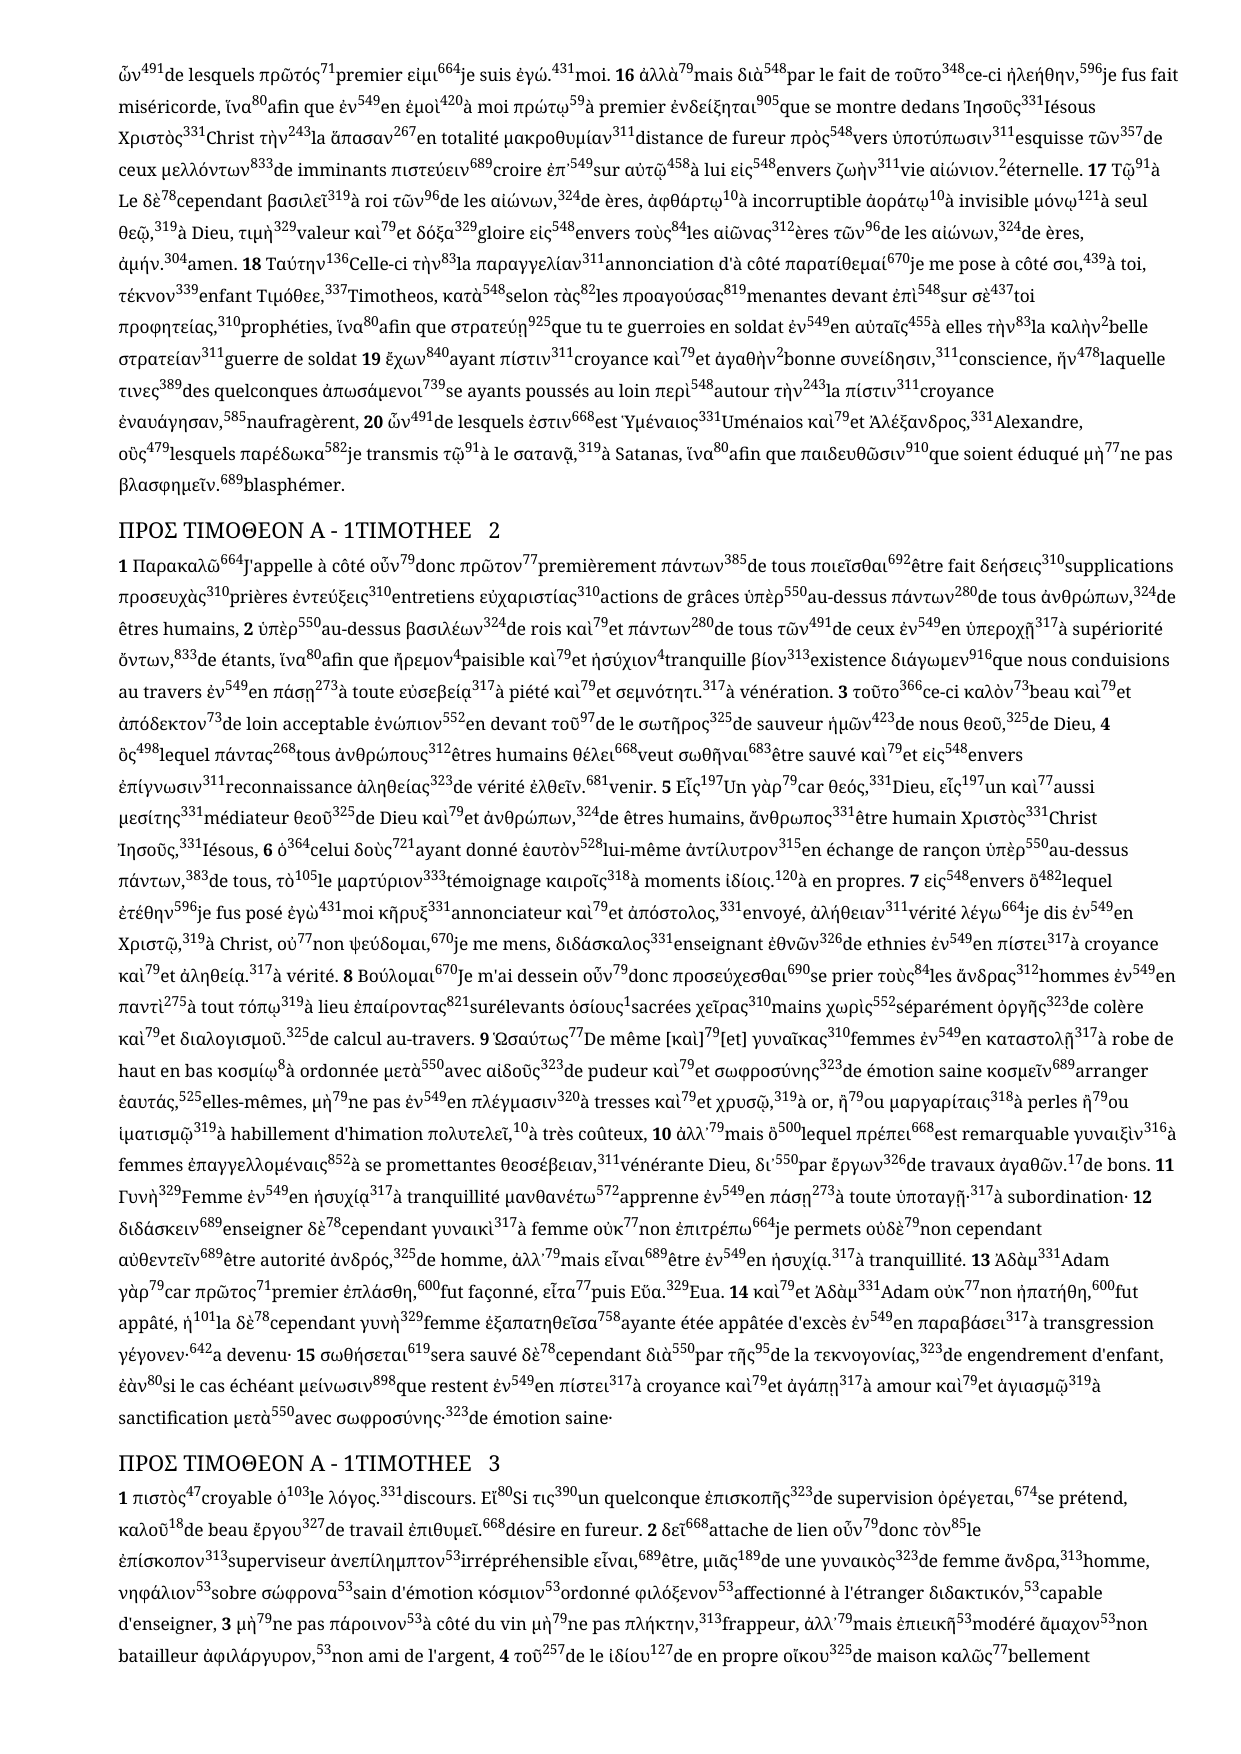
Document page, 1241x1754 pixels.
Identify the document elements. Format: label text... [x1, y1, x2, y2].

text 1 Παρακαλῶ664J'appelle à côté οὖν79donc πρῶτον77premièrement πάντων385de tous ποιεῖσθαι692être fait δεήσεις310supplications προσευχὰς310prières ἐντεύξεις310entretiens εὐχαριστίας310actions de grâces ὑπὲρ550au-dessus πάντων280de tous ἀνθρώπων,324de êtres humains, 2 ὑπὲρ550au-dessus βασιλέων324de rois καὶ79et πάντων280de tous τῶν491de ceux ἐν549en ὑπεροχῇ317à supériorité ὄντων,833de étants, ἵνα80afin que ἤρεμον4paisible καὶ79et ἡσύχιον4tranquille βίον313existence διάγωμεν916que nous conduisions au travers ἐν549en πάσῃ273à toute εὐσεβείᾳ317à piété καὶ79et σεμνότητι.317à vénération. 3 τοῦτο366ce-ci καλὸν73beau καὶ79et ἀπόδεκτον73de loin acceptable ἐνώπιον552en devant τοῦ97de le σωτῆρος325de sauveur ἡμῶν423de nous θεοῦ,325de Dieu, 4 ὃς498lequel πάντας268tous ἀνθρώπους312êtres humains θέλει668veut σωθῆναι683être sauvé καὶ79et εἰς548envers ἐπίγνωσιν311reconnaissance ἀληθείας323de vérité ἐλθεῖν.681venir. 5 Εἷς197Un γὰρ79car θεός,331Dieu, εἷς197un καὶ77aussi μεσίτης331médiateur θεοῦ325de Dieu καὶ79et ἀνθρώπων,324de êtres humains, ἄνθρωπος331être humain Χριστὸς331Christ Ἰησοῦς,331Iésous, 6 ὁ364celui δοὺς721ayant donné ἑαυτὸν528lui-même ἀντίλυτρον315en échange de rançon ὑπὲρ550au-dessus πάντων,383de tous, τὸ105le μαρτύριον333témoignage καιροῖς318à moments ἰδίοις.120à en propres. 7 εἰς548envers ὃ482lequel ἐτέθην596je fus posé ἐγὼ431moi κῆρυξ331annonciateur καὶ79et ἀπόστολος,331envoyé, ἀλήθειαν311vérité λέγω664je dis ἐν549en Χριστῷ,319à Christ, οὐ77non ψεύδομαι,670je me mens, διδάσκαλος331enseignant ἐθνῶν326de ethnies ἐν549en πίστει317à croyance καὶ79et ἀληθείᾳ.317à vérité. 8 Βούλομαι670Je m'ai dessein οὖν79donc προσεύχεσθαι690se prier τοὺς84les ἄνδρας312hommes ἐν549en παντὶ275à tout τόπῳ319à lieu ἐπαίροντας821surélevants ὁσίους1sacrées χεῖρας310mains χωρὶς552séparément ὀργῆς323de colère καὶ79et διαλογισμοῦ.325de calcul au-travers. 9 Ὡσαύτως77De même [καὶ]79[et] γυναῖκας310femmes ἐν549en καταστολῇ317à robe de haut en bas κοσμίῳ8à ordonnée μετὰ550avec αἰδοῦς323de pudeur καὶ79et σωφροσύνης323de émotion saine κοσμεῖν689arranger ἑαυτάς,525elles-mêmes, μὴ79ne pas ἐν549en πλέγμασιν320à tresses καὶ79et χρυσῷ,319à or, ἢ79ou μαργαρίταις318à perles ἢ79ou ἱματισμῷ319à habillement d'himation πολυτελεῖ,10à très coûteux, 10 ἀλλ᾽79mais ὃ500lequel πρέπει668est remarquable γυναιξὶν316à femmes ἐπαγγελλομέναις852à se promettantes θεοσέβειαν,311vénérante Dieu, δι᾽550par ἔργων326de travaux ἀγαθῶν.17de bons. 11 Γυνὴ329Femme ἐν549en ἡσυχίᾳ317à tranquillité μανθανέτω572apprenne ἐν549en πάσῃ273à toute ὑποταγῇ·317à subordination· 12 διδάσκειν689enseigner δὲ78cependant γυναικὶ317à femme οὐκ77non ἐπιτρέπω664je permets οὐδὲ79non cependant αὐθεντεῖν689être autorité ἀνδρός,325de homme, ἀλλ᾽79mais εἶναι689être ἐν549en ἡσυχίᾳ.317à tranquillité. 13 Ἀδὰμ331Adam γὰρ79car πρῶτος71premier ἐπλάσθη,600fut façonné, εἶτα77puis Εὕα.329Eua. 14 καὶ79et Ἀδὰμ331Adam οὐκ77non ἠπατήθη,600fut appâté, ἡ101la δὲ78cependant γυνὴ329femme ἐξαπατηθεῖσα758ayante étée appâtée d'excès ἐν549en παραβάσει317à transgression γέγονεν·642a devenu· 15 σωθήσεται619sera sauvé δὲ78cependant διὰ550par τῆς95de la τεκνογονίας,323de engendrement d'enfant, ἐὰν80si le cas échéant μείνωσιν898que restent ἐν549en πίστει317à croyance καὶ79et ἀγάπῃ317à amour καὶ79et ἁγιασμῷ319à sanctification μετὰ550avec σωφροσύνης·323de émotion saine· [118, 550, 1181, 1429]
text 1 πιστὸς47croyable ὁ103le λόγος.331discours. Εἴ80Si τις390un quelconque ἐπισκοπῆς323de supervision ὀρέγεται,674se prétend, καλοῦ18de beau ἔργου327de travail ἐπιθυμεῖ.668désire en fureur. 2 δεῖ668attache de lien οὖν79donc τὸν85le ἐπίσκοπον313superviseur ἀνεπίλημπτον53irrépréhensible εἶναι,689être, μιᾶς189de une γυναικὸς323de femme ἄνδρα,313homme, νηφάλιον53sobre σώφρονα53sain d'émotion κόσμιον53ordonné φιλόξενον53affectionné à l'étranger διδακτικόν,53capable d'enseigner, 3 μὴ79ne pas πάροινον53à côté du vin μὴ79ne pas πλήκτην,313frappeur, ἀλλ᾽79mais ἐπιεικῆ53modéré ἄμαχον53non batailleur ἀφιλάργυρον,53non ami de l'argent, 4 τοῦ257de le ἰδίου127de en propre οἴκου325de maison καλῶς77bellement προϊστάμενον,849se dressant au-devant, τέκνα314enfants ἔχοντα822ayant ἐν549en ὑποταγῇ,317à subordination, μετὰ550avec πάσης279de toute σεμνότητος323de vénération 5 (εἰ80Si δέ78cependant τις390un quelconque τοῦ257de le ἰδίου127de en propre οἴκου325de maison προστῆναι681dresser au-devant οὐκ77non οἶδεν,642a su, πῶς77comment? ἐκκλησίας323de église θεοῦ325de Dieu ἐπιμελήσεται;),613se prendra soin, 6 μὴ77ne pas νεόφυτον,32néophyte, ἵνα80afin que μὴ77ne pas τυφωθεὶς760ayant été enfumé εἰς548envers κρίμα315objet de jugement ἐμπέσῃ899que tombe dans τοῦ97de le διαβόλου.65de diable. 7 δεῖ668attache de lien δὲ78cependant καὶ77aussi μαρτυρίαν311témoignation καλὴν2belle ἔχειν689avoir ἀπὸ550au loin τῶν357de ceux ἔξωθεν,77au dehors, ἵνα80afin que μὴ77ne pas εἰς548envers ὀνειδισμὸν313réprobation ἐμπέσῃ899que tombe dans καὶ79et παγίδα311piège τοῦ97de le διαβόλου.65de diable. 8 Διακόνους312Serviteurs ὡσαύτως77de même σεμνούς,52vénérables, μὴ77ne pas διλόγους,52doubles discoureurs, μὴ77ne pas οἴνῳ319à vin πολλῷ275à nombreux προσέχοντας,821attenants, μὴ77ne pas αἰσχροκερδεῖς,52escroqueurs, 9 ἔχοντας821ayants τὸ87le μυστήριον315mystère τῆς95de la πίστεως323de croyance ἐν549en καθαρᾷ8à pure συνειδήσει.317à conscience. 10 καὶ77aussi οὗτοι363ceux-ci δὲ78cependant δοκιμαζέσθωσαν579soient éprouvés πρῶτον,77premièrement, εἶτα77puis διακονείτωσαν571servent ἀνέγκλητοι46sans accusations ὄντες.839étants. 11 Γυναῖκας310Femmes ὡσαύτως77de même σεμνάς,50vénérables, μὴ77ne pas διαβόλους,50diablesses, νηφαλίους,50sobres, πιστὰς50croyables ἐν549en πᾶσιν.379à tous. 12 διάκονοι330serviteurs ἔστωσαν571soient μιᾶς189de une γυναικὸς323de femme ἄνδρες,330hommes, τέκνων326de enfants καλῶς77bellement προϊστάμενοι866se dressants au-devant καὶ79et τῶν256de les ἰδίων126de en propres οἴκων.324de maisons. 13 οἱ363ceux γὰρ79car καλῶς77bellement διακονήσαντες720ayants servis βαθμὸν313degré ἑαυτοῖς532à eux-mêmes καλὸν53beau περιποιοῦνται673se produisent autour καὶ79et πολλὴν267nombreuse παρρησίαν311oralité franche ἐν549en πίστει317à croyance τῇ350à celle ἐν549en Χριστῷ319à Christ Ἰησοῦ.319à Iésous. 14 Ταῦτά347Ces-ci σοι439à toi γράφω664je graphe ἐλπίζων840espérant ἐλθεῖν681venir πρὸς548vers σὲ437toi ἐν549en τάχει·321à vitesse· 15 ἐὰν80si le cas échéant δὲ78cependant βραδύνω,917que je sois lent, ἵνα80afin que εἰδῇς915que tu aies su πῶς77comment? δεῖ668attache de lien ἐν549en οἴκῳ319à maison θεοῦ325de Dieu ἀναστρέφεσθαι,692être tourné de bas en haut, ἥτις496laquelle une quelconque ἐστὶν668est ἐκκλησία329église θεοῦ325de Dieu ζῶντος,834de vivant, στῦλος331pilier καὶ79et ἑδραίωμα333support τῆς95de la ἀληθείας.323de vérité. 16 καὶ79et ὁμολογουμένως77en avouement μέγα49grand ἐστὶν668est τὸ105le τῆς95de la εὐσεβείας323de piété μυστήριον·333mystère· ὃς498lequel ἐφανερώθη600fut rendu visible ἐν549en σαρκί,317à chair, ἐδικαιώθη600fut justifié ἐν549en πνεύματι,321à souffle, ὤφθη600fut vu ἀγγέλοις,318à anges, ἐκηρύχθη600fut annoncé ἐν549en ἔθνεσιν,320à ethnies, ἐπιστεύθη600fut cru ἐν549en κόσμῳ,319à monde, ἀνελήμφθη600fut pris de bas en haut ἐν549en δόξῃ.317à gloire. [118, 1482, 1181, 1667]
text ΠΡΟΣ ΤΙΜΟΘΕΟΝ Α - 1TIMOTHEE 3 [118, 1448, 1181, 1478]
text ΠΡΟΣ ΤΙΜΟΘΕΟΝ Α - 1TIMOTHEE 2 [118, 516, 1181, 545]
text 1 Παῦλος331Paulus ἀπόστολος331envoyé Χριστοῦ325de Christ Ἰησοῦ325de Iésous κατ᾽548selon ἐπιταγὴν311mandat θεοῦ325de Dieu σωτῆρος325de sauveur ἡμῶν423de nous καὶ79et κυρίου325de Maître Ἰησοῦ325de Iésous Χριστοῦ325de Christ τῆς95de la ἐλπίδος323de espérance ἡμῶν·423de nous· 2 Τιμοθέῳ319à Timotheos γνησίῳ12à légitime τέκνῳ321à enfant ἐν549en πίστει,317à croyance, χάρις329grâce ἔλεος333miséricorde εἰρήνη329paix ἀπὸ550au loin θεοῦ325de Dieu πατρὸς325de père καὶ79et Χριστοῦ325de Christ Ἰησοῦ325de Iésous τοῦ97de le κυρίου325de Maître ἡμῶν.423de nous. 3 Καθὼς77De haut en bas comme παρεκάλεσά582j'appelai à côté σε437toi προσμεῖναι681rester auprès ἐν549en Ἐφέσῳ317à Éphèse πορευόμενος867se allant εἰς548envers Μακεδονίαν,311Macédoine, ἵνα80afin que παραγγείλῃς897que tu annonces à côté τισὶν377à des quelconques μὴ79ne pas ἑτεροδιδασκαλεῖν689enseigner différemment 4 μηδὲ79ni cependant προσέχειν689attenir μύθοις318à mythes καὶ79et γενεαλογίαις316à généalogies ἀπεράντοις,7à sans fins, αἵτινες495lesquelles des quelconques ἐκζητήσεις310hors recherches παρέχουσιν667fournissent μᾶλλον77davantage ἢ79ou οἰκονομίαν311législation de maison θεοῦ325de Dieu τὴν478celle ἐν549en πίστει.317à croyance. 5 τὸ105le δὲ78cependant τέλος333achèvement τῆς255de la παραγγελίας323de annonciation d'à côté ἐστὶν668est ἀγάπη329amour ἐκ550hors καθαρᾶς14de pure καρδίας323de coeur καὶ79et συνειδήσεως323de conscience ἀγαθῆς14de bonne καὶ79et πίστεως323de croyance ἀνυποκρίτου,14de sans hypocrisie, 6 ὧν489de lesquelles τινες389des quelconques ἀστοχήσαντες720ayants déviés ἐξετράπησαν599furent tourné dehors εἰς548envers ματαιολογίαν311vaine discussion 7 θέλοντες839voulants εἶναι689être νομοδιδάσκαλοι,330enseignants légistes, μὴ77ne pas νοοῦντες839intelligeants μήτε79et ni ἃ481lesquels λέγουσιν667disent μήτε79et ni περὶ550autour τίνων406de quels διαβεβαιοῦνται.673se affirment au travers. 8 Οἴδαμεν637Nous avons su δὲ78cependant ὅτι80en ce que καλὸς47beau ὁ103le νόμος,331loi, ἐάν80si le cas échéant τις390un quelconque αὐτῷ458à lui νομίμως77légalement χρῆται,927que se utilise, 9 εἰδὼς783ayant su τοῦτο,348ce-ci, ὅτι80en ce que δικαίῳ59à juste νόμος331loi οὐ77non κεῖται,674se couche, ἀνόμοις58à sans lois δὲ78cependant καὶ79et ἀνυποτάκτοις,58à insoumis, ἀσεβέσιν58à impies καὶ79et ἁμαρτωλοῖς,58à fauteurs, ἀνοσίοις58à non sacrés καὶ79et βεβήλοις,58à profanes, πατρολῴαις58à patricides καὶ79et μητρολῴαις,58à matricides, ἀνδροφόνοις58à hommes tueurs 10 πόρνοις58à pornos ἀρσενοκοίταις318à mâles en couche ἀνδραποδισταῖς58à hommes pieds ψεύσταις318à menteurs ἐπιόρκοις,58à surpasseurs de serment, καὶ79et εἴ80si τι289un quelconque ἕτερον392autre-différent τῇ89à la ὑγιαινούσῃ826à étante sain διδασκαλίᾳ317à enseignement ἀντίκειται674se couche contre 11 κατὰ548selon τὸ87le εὐαγγέλιον315évangile τῆς95de la δόξης323de gloire τοῦ97de le μακαρίου16de bienheureux θεοῦ,325de Dieu, ὃ482lequel ἐπιστεύθην596je fus cru ἐγώ.431moi. 12 Χάριν311Grâce ἔχω664j'ai τῷ352à celui ἐνδυναμώσαντί713à ayant fortifié dans με417moi Χριστῷ319à Christ Ἰησοῦ319à Iésous τῷ91à le κυρίῳ319à Maître ἡμῶν,423de nous, ὅτι80en ce que πιστόν53croyable με417moi ἡγήσατο592se gouverna θέμενος740se ayant posé εἰς548envers διακονίαν311service 13 τὸ87le πρότερον55plus avant ὄντα822étant βλάσφημον53blasphématoire καὶ79et διώκτην313poursuivant καὶ79et ὑβριστήν,313brute, ἀλλ᾽79mais ἠλεήθην,596je fus fait miséricorde, ὅτι80en ce que ἀγνοῶν840méconnaissant ἐποίησα582je fis ἐν549en ἀπιστίᾳ·317à incroyance· 14 ὑπερεπλεόνασεν586fit plus nombreux au-dessus δὲ78cependant ἡ101la χάρις329grâce τοῦ97de le κυρίου325de Maître ἡμῶν423de nous μετὰ550avec πίστεως323de croyance καὶ79et ἀγάπης323de amour τῆς356de celle ἐν549en Χριστῷ319à Christ Ἰησοῦ.319à Iésous. 15 πιστὸς71croyable ὁ103le λόγος331discours καὶ79et πάσης279de toute ἀποδοχῆς323de large acceptation ἄξιος,71digne, ὅτι80en ce que Χριστὸς331Christ Ἰησοῦς331Iésous ἦλθεν586vint εἰς548envers τὸν85le κόσμον313monde ἁμαρτωλοὺς52fauteurs σῶσαι,681sauver, ὧν491de lesquels πρῶτός71premier εἰμι664je suis ἐγώ.431moi. 16 ἀλλὰ79mais διὰ548par le fait de τοῦτο348ce-ci ἠλεήθην,596je fus fait miséricorde, ἵνα80afin que ἐν549en ἐμοὶ420à moi πρώτῳ59à premier ἐνδείξηται905que se montre dedans Ἰησοῦς331Iésous Χριστὸς331Christ τὴν243la ἅπασαν267en totalité μακροθυμίαν311distance de fureur πρὸς548vers ὑποτύπωσιν311esquisse τῶν357de ceux μελλόντων833de imminants πιστεύειν689croire ἐπ᾽549sur αὐτῷ458à lui εἰς548envers ζωὴν311vie αἰώνιον.2éternelle. 17 Τῷ91à Le δὲ78cependant βασιλεῖ319à roi τῶν96de les αἰώνων,324de ères, ἀφθάρτῳ10à incorruptible ἀοράτῳ10à invisible μόνῳ121à seul θεῷ,319à Dieu, τιμὴ329valeur καὶ79et δόξα329gloire εἰς548envers τοὺς84les αἰῶνας312ères τῶν96de les αἰώνων,324de ères, ἀμήν.304amen. 18 Ταύτην136Celle-ci τὴν83la παραγγελίαν311annonciation d'à côté παρατίθεμαί670je me pose à côté σοι,439à toi, τέκνον339enfant Τιμόθεε,337Timotheos, κατὰ548selon τὰς82les προαγούσας819menantes devant ἐπὶ548sur σὲ437toi προφητείας,310prophéties, ἵνα80afin que στρατεύῃ925que tu te guerroies en soldat ἐν549en αὐταῖς455à elles τὴν83la καλὴν2belle στρατείαν311guerre de soldat 19 ἔχων840ayant πίστιν311croyance καὶ79et ἀγαθὴν2bonne συνείδησιν,311conscience, ἥν478laquelle τινες389des quelconques ἀπωσάμενοι739se ayants poussés au loin περὶ548autour τὴν243la πίστιν311croyance ἐναυάγησαν,585naufragèrent, 20 ὧν491de lesquels ἐστιν668est Ὑμέναιος331Uménaios καὶ79et Ἀλέξανδρος,331Alexandre, οὓς479lesquels παρέδωκα582je transmis τῷ91à le σατανᾷ,319à Satanas, ἵνα80afin que παιδευθῶσιν910que soient éduqué μὴ77ne pas βλασφημεῖν.689blasphémer. [118, 59, 1181, 497]
